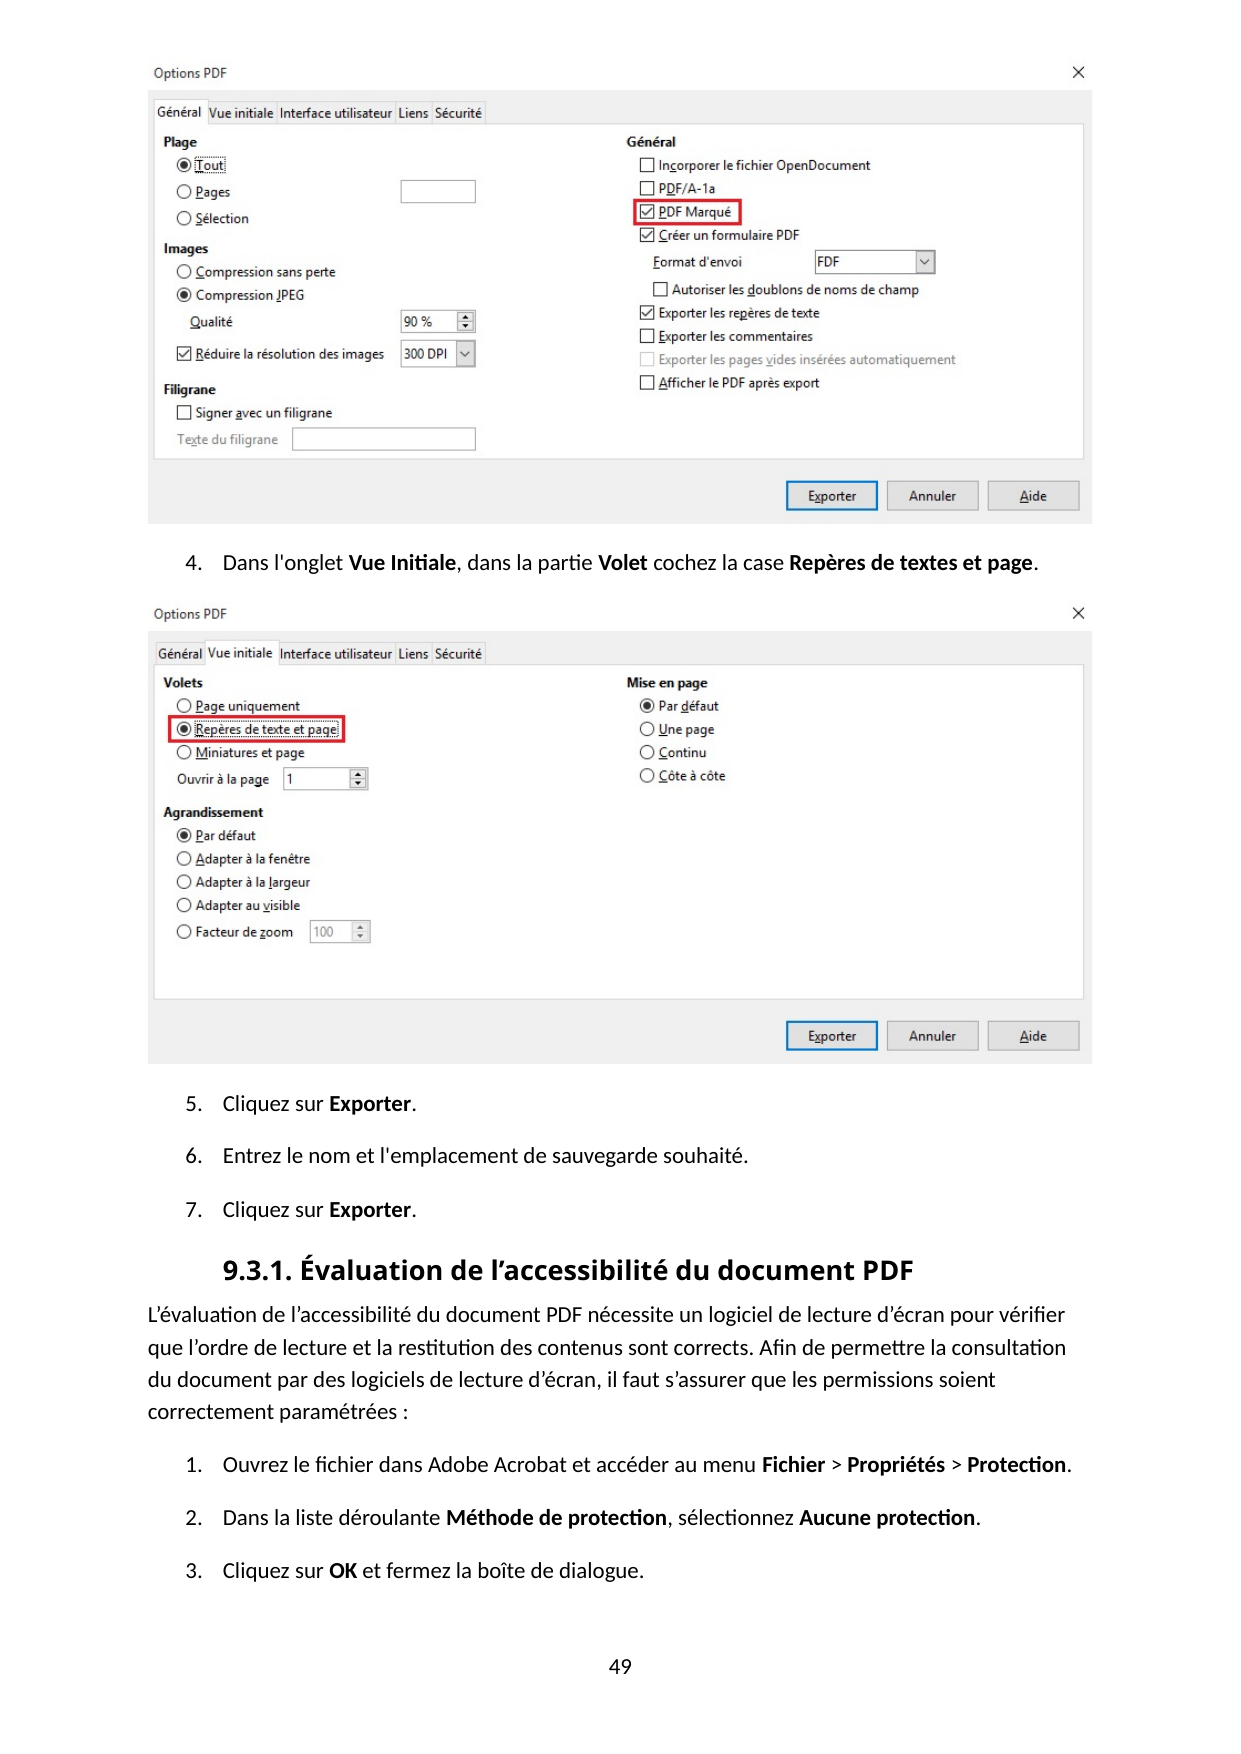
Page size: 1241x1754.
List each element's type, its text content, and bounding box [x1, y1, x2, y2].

list Dans l'onglet Vue Initiale, dans la partie Volet cochez la case Repères de textes et page. [185, 548, 1093, 576]
list Entrez le nom et l'emplacement de sauvegarde souhaité. [185, 1142, 1093, 1170]
picture [147, 59, 1093, 524]
picture [147, 601, 1093, 1064]
text L’évaluation de l’accessibilité du document PDF nécessite un logiciel de lecture d’écran pour vérifier que l’ordre de lecture et la restitution des contenus sont corrects. Afin de permettre la consultation du document par des logiciels de lecture d’écran, il faut s’assurer que les permissions soient correctement paramétrées : [148, 1301, 1093, 1425]
subtitle 9.3.1. Évaluation de l’accessibilité du document PDF [148, 1252, 1093, 1289]
list Dans la liste déroulante Méthode de protection, sélectionnez Aucune protection. [185, 1503, 1093, 1531]
list Cliquez sur OK et fermez la boîte de dialogue. [185, 1556, 1093, 1584]
list Cliquez sur Exporter. [185, 1089, 1093, 1117]
list Ouvrez le fichier dans Adobe Acrobat et accéder au menu Fichier > Propriétés > Protection. [185, 1450, 1093, 1478]
list Cliquez sur Exporter. [185, 1195, 1093, 1223]
